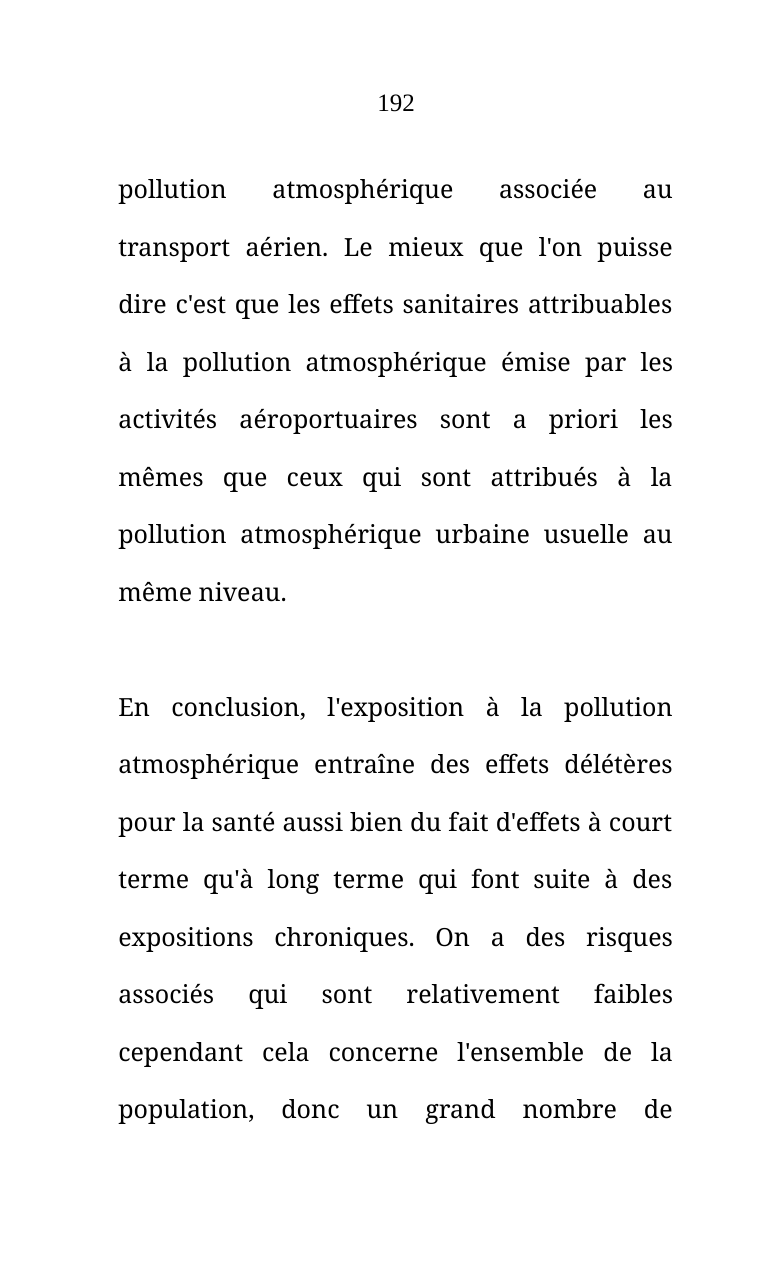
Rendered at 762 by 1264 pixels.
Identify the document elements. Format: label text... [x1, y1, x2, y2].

text pollution atmosphérique associée au transport aérien. Le mieux que l'on puisse dire c'est que les effets sanitaires attribuables à la pollution atmosphérique émise par les activités aéroportuaires sont a priori les mêmes que ceux qui sont attribués à la pollution atmosphérique urbaine usuelle au même niveau. [118, 147, 673, 609]
text En conclusion, l'exposition à la pollution atmosphérique entraîne des effets délétères pour la santé aussi bien du fait d'effets à court terme qu'à long terme qui font suite à des expositions chroniques. On a des risques associés qui sont relativement faibles cependant cela concerne l'ensemble de la population, donc un grand nombre de [118, 666, 673, 1126]
